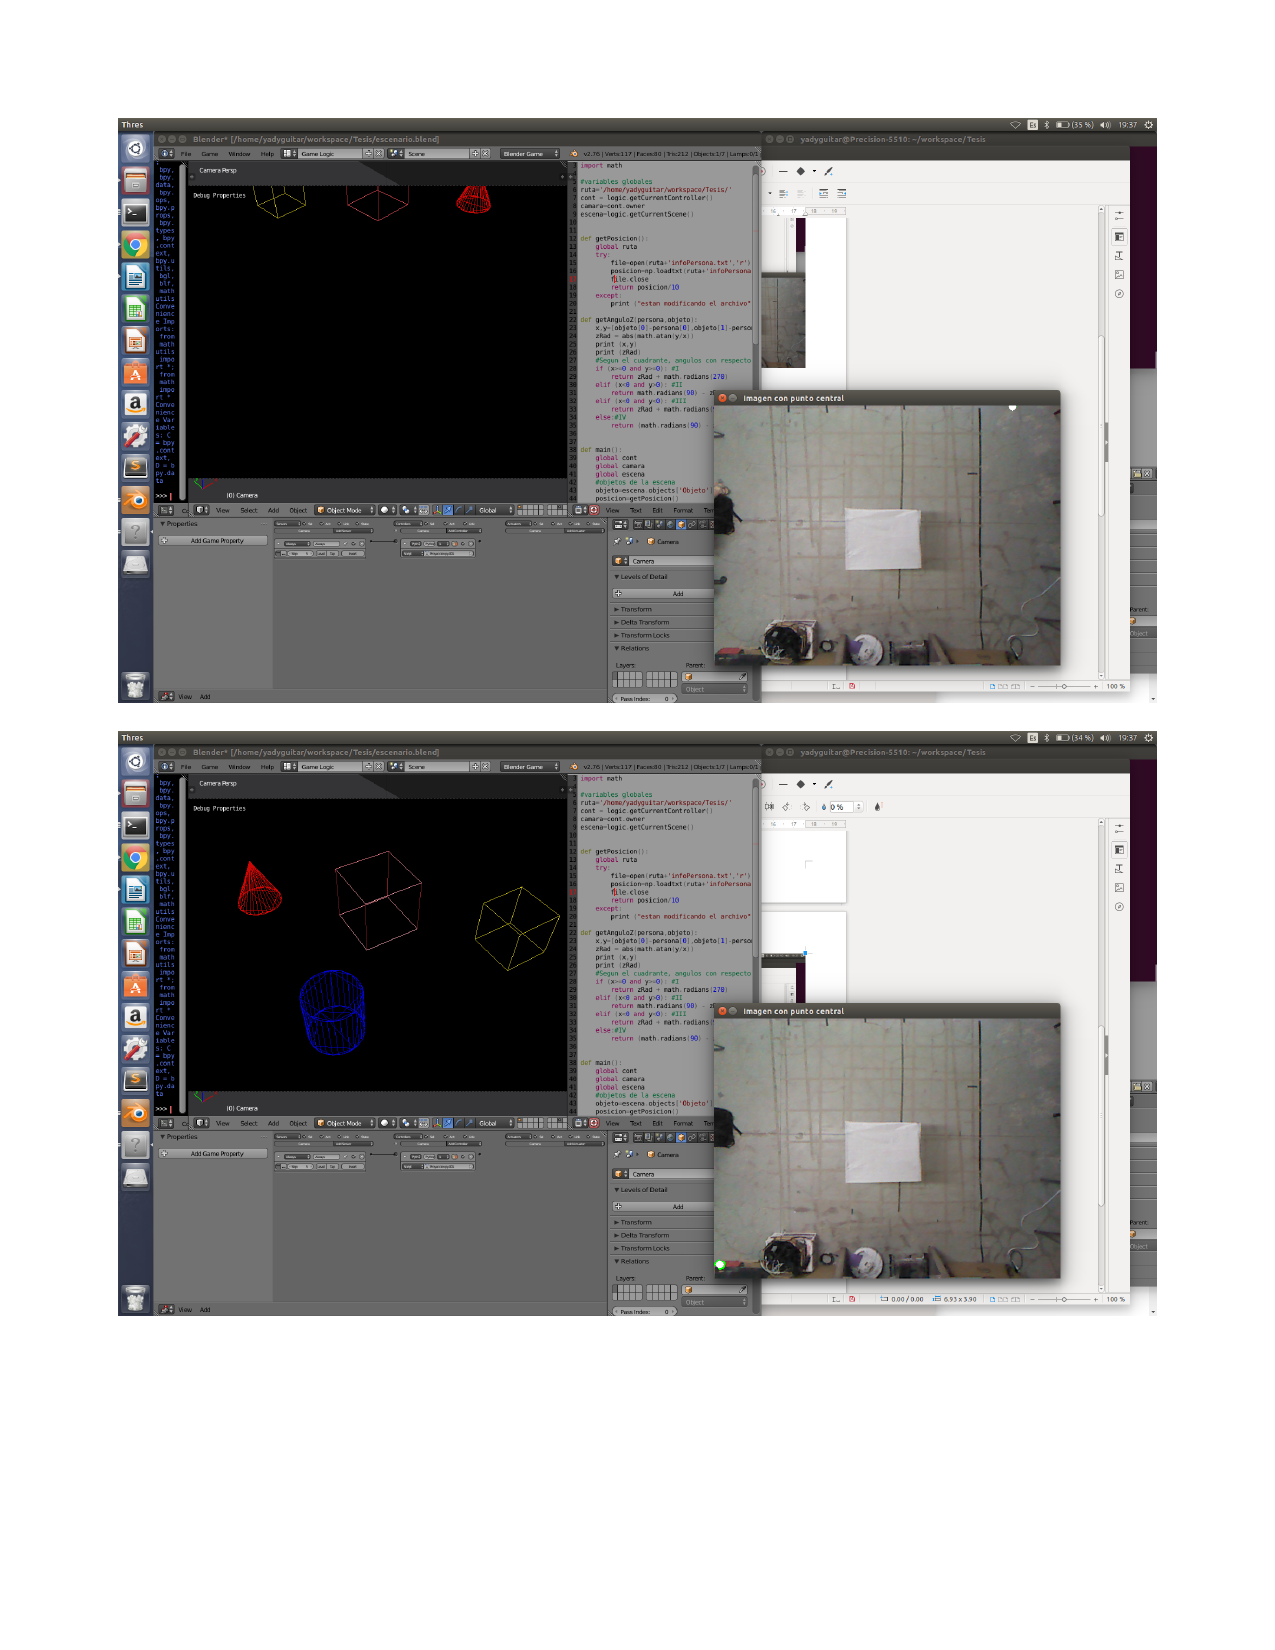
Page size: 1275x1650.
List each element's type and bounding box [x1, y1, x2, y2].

picture [118, 731, 1157, 1316]
picture [118, 118, 1157, 703]
